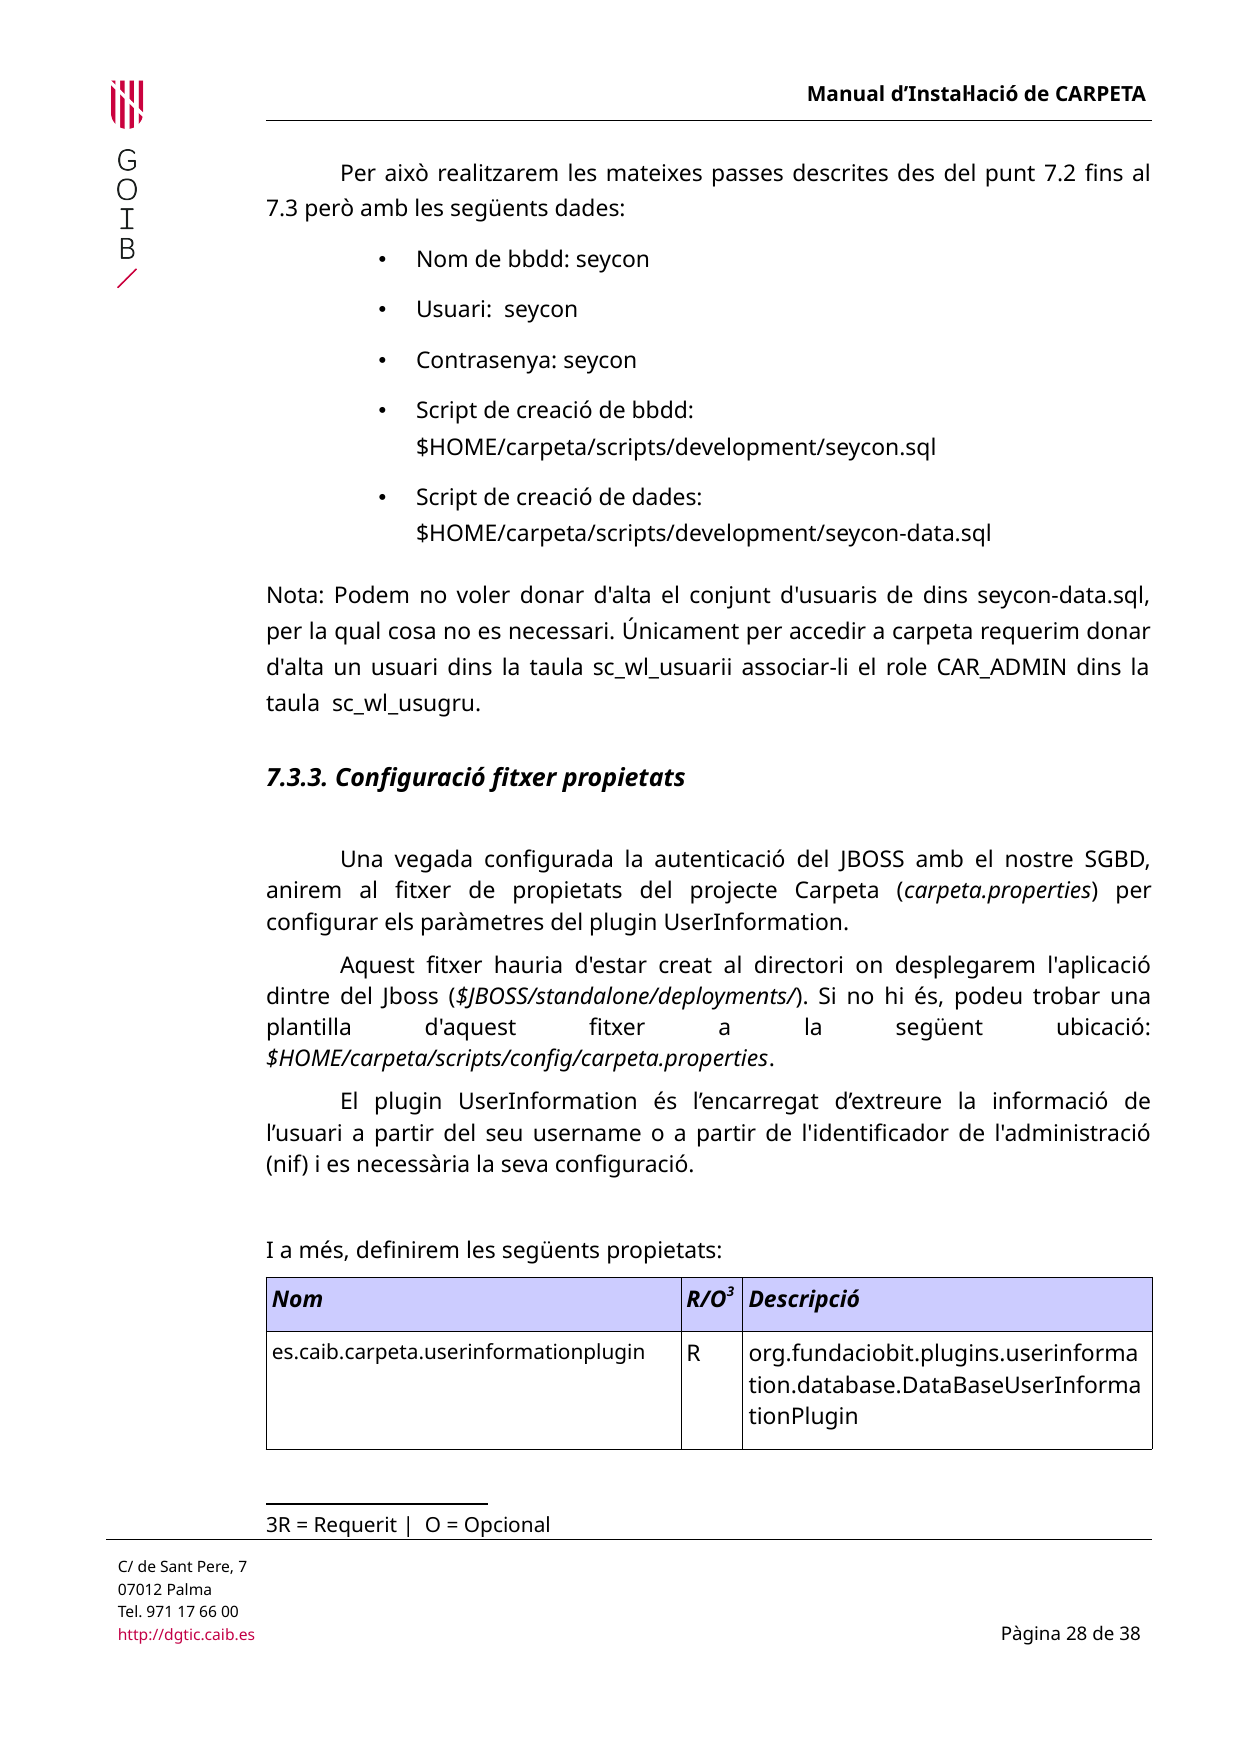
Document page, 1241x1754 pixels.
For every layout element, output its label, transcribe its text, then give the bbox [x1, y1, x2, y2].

table_header Descripció [743, 1278, 1152, 1331]
table_header R/O [682, 1278, 742, 1331]
table_cell R [682, 1332, 742, 1448]
text Nota: Podem no voler donar d'alta el conjunt d'usuaris de dins seycon-data.sql, per la qual cosa no es necessari. Únicament per accedir a carpeta requerim donar d'alta un usuari dins la taula sc_wl_usuarii associar-li el role CAR_ADMIN dins la taula sc_wl_usugru. [266, 579, 1152, 718]
text Aquest fitxer hauria d'estar creat al directori on desplegarem l'aplicació dintre del Jboss ($JBOSS/standalone/deployments/). Si no hi és, podeu trobar una plantilla d'aquest fitxer a la següent ubicació: $HOME/carpeta/scripts/config/carpeta.properties. [266, 948, 1152, 1073]
table_cell org.fundaciobit.plugins.userinformation.database.DataBaseUserInformationPlugin [743, 1332, 1152, 1448]
list Script de creació de dades: $HOME/carpeta/scripts/development/seycon-data.sql [378, 481, 1152, 548]
list Contrasenya: seycon [378, 344, 1152, 375]
text El plugin UserInformation és l’encarregat d’extreure la informació de l’usuari a partir del seu username o a partir de l'identificador de l'administració (nif) i es necessària la seva configuració. [266, 1085, 1152, 1179]
subtitle Configuració fitxer propietats [266, 760, 1152, 794]
table_cell es.caib.carpeta.userinformationplugin [267, 1332, 681, 1448]
list Nom de bbdd: seycon [378, 243, 1152, 274]
picture [82, 57, 172, 319]
text Per això realitzarem les mateixes passes descrites des del punt 7.2 fins al 7.3 però amb les següents dades: [266, 156, 1152, 224]
list Usuari: seycon [378, 293, 1152, 325]
table_header Nom [267, 1278, 681, 1331]
text Una vegada configurada la autenticació del JBOSS amb el nostre SGBD, anirem al fitxer de propietats del projecte Carpeta (carpeta.properties) per configurar els paràmetres del plugin UserInformation. [266, 843, 1152, 937]
text I a més, definirem les següents propietats: [266, 1234, 1152, 1265]
list Script de creació de bbdd: $HOME/carpeta/scripts/development/seycon.sql [378, 394, 1152, 462]
